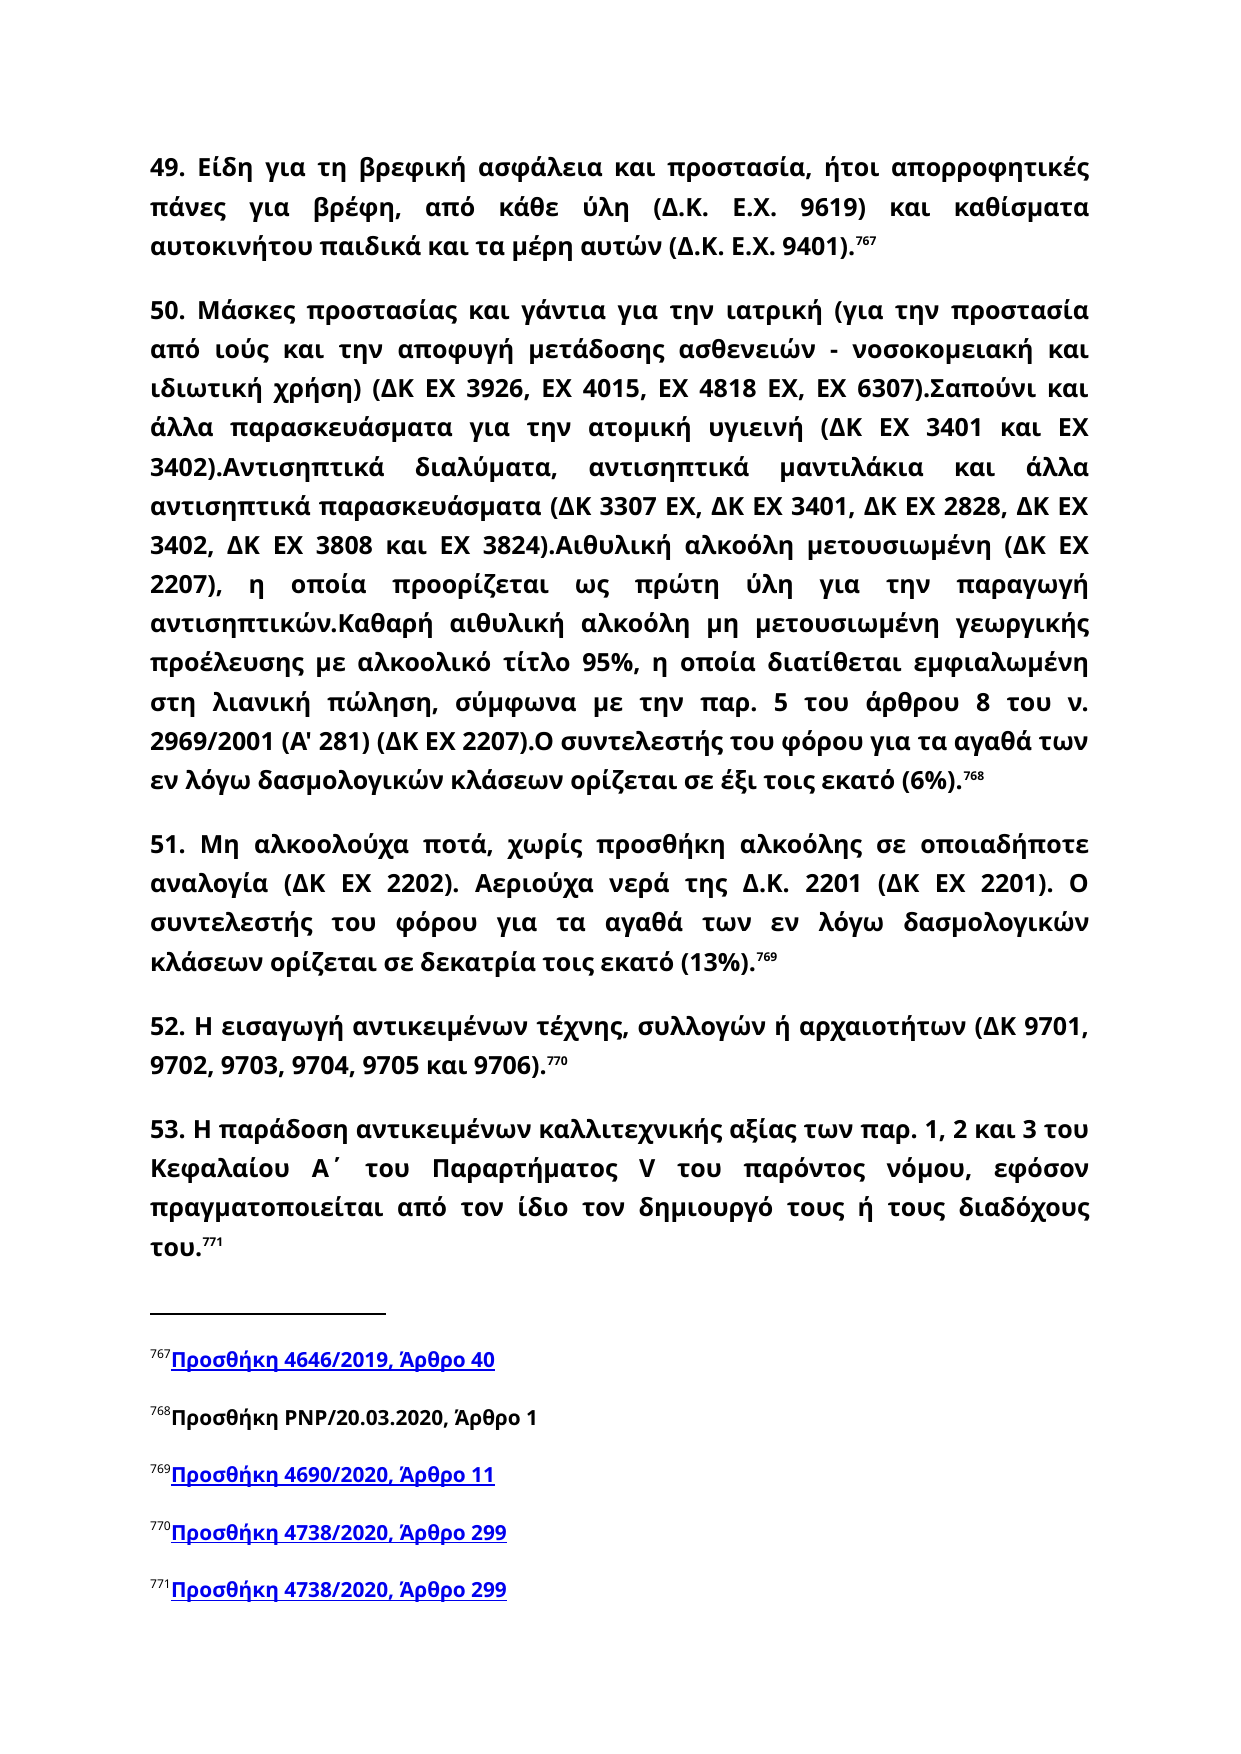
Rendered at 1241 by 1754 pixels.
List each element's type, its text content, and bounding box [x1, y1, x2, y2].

text 53. Η παράδοση αντικειμένων καλλιτεχνικής αξίας των παρ. 1, 2 και 3 του Κεφαλαίου Α΄ του Παραρτήματος V του παρόντος νόμου, εφόσον πραγματοποιείται από τον ίδιο τον δημιουργό τους ή τους διαδόχους του. [150, 1112, 1090, 1263]
text Προσθήκη 4690/2020, Άρθρο 11 [150, 1460, 1090, 1489]
text 51. Μη αλκοολούχα ποτά, χωρίς προσθήκη αλκοόλης σε οποιαδήποτε αναλογία (ΔΚ ΕΧ 2202). Αεριούχα νερά της Δ.Κ. 2201 (ΔΚ ΕΧ 2201). Ο συντελεστής του φόρου για τα αγαθά των εν λόγω δασμολογικών κλάσεων ορίζεται σε δεκατρία τοις εκατό (13%). [150, 827, 1090, 978]
text Προσθήκη PNP/20.03.2020, Άρθρο 1 [150, 1403, 1090, 1431]
text Προσθήκη 4738/2020, Άρθρο 299 [150, 1518, 1090, 1546]
text 52. Η εισαγωγή αντικειμένων τέχνης, συλλογών ή αρχαιοτήτων (ΔΚ 9701, 9702, 9703, 9704, 9705 και 9706). [150, 1008, 1090, 1082]
text Προσθήκη 4646/2019, Άρθρο 40 [150, 1345, 1090, 1373]
text 49. Είδη για τη βρεφική ασφάλεια και προστασία, ήτοι απορροφητικές πάνες για βρέφη, από κάθε ύλη (Δ.Κ. Ε.Χ. 9619) και καθίσματα αυτοκινήτου παιδικά και τα μέρη αυτών (Δ.Κ. Ε.Χ. 9401). [150, 150, 1090, 262]
text 50. Μάσκες προστασίας και γάντια για την ιατρική (για την προστασία από ιούς και την αποφυγή μετάδοσης ασθενειών - νοσοκομειακή και ιδιωτική χρήση) (ΔΚ ΕΧ 3926, ΕΧ 4015, ΕΧ 4818 ΕΧ, ΕΧ 6307).Σαπούνι και άλλα παρασκευάσματα για την ατομική υγιεινή (ΔΚ ΕΧ 3401 και ΕΧ 3402).Αντισηπτικά διαλύματα, αντισηπτικά μαντιλάκια και άλλα αντισηπτικά παρασκευάσματα (ΔΚ 3307 ΕΧ, ΔΚ ΕΧ 3401, ΔΚ ΕΧ 2828, ΔΚ ΕΧ 3402, ΔΚ ΕΧ 3808 και ΕΧ 3824).Αιθυλική αλκοόλη μετουσιωμένη (ΔΚ ΕΧ 2207), η οποία προορίζεται ως πρώτη ύλη για την παραγωγή αντισηπτικών.Καθαρή αιθυλική αλκοόλη μη μετουσιωμένη γεωργικής προέλευσης με αλκοολικό τίτλο 95%, η οποία διατίθεται εμφιαλωμένη στη λιανική πώληση, σύμφωνα με την παρ. 5 του άρθρου 8 του ν. 2969/2001 (Α' 281) (ΔΚ ΕΧ 2207).Ο συντελεστής του φόρου για τα αγαθά των εν λόγω δασμολογικών κλάσεων ορίζεται σε έξι τοις εκατό (6%). [150, 292, 1090, 797]
text Προσθήκη 4738/2020, Άρθρο 299 [150, 1576, 1090, 1604]
